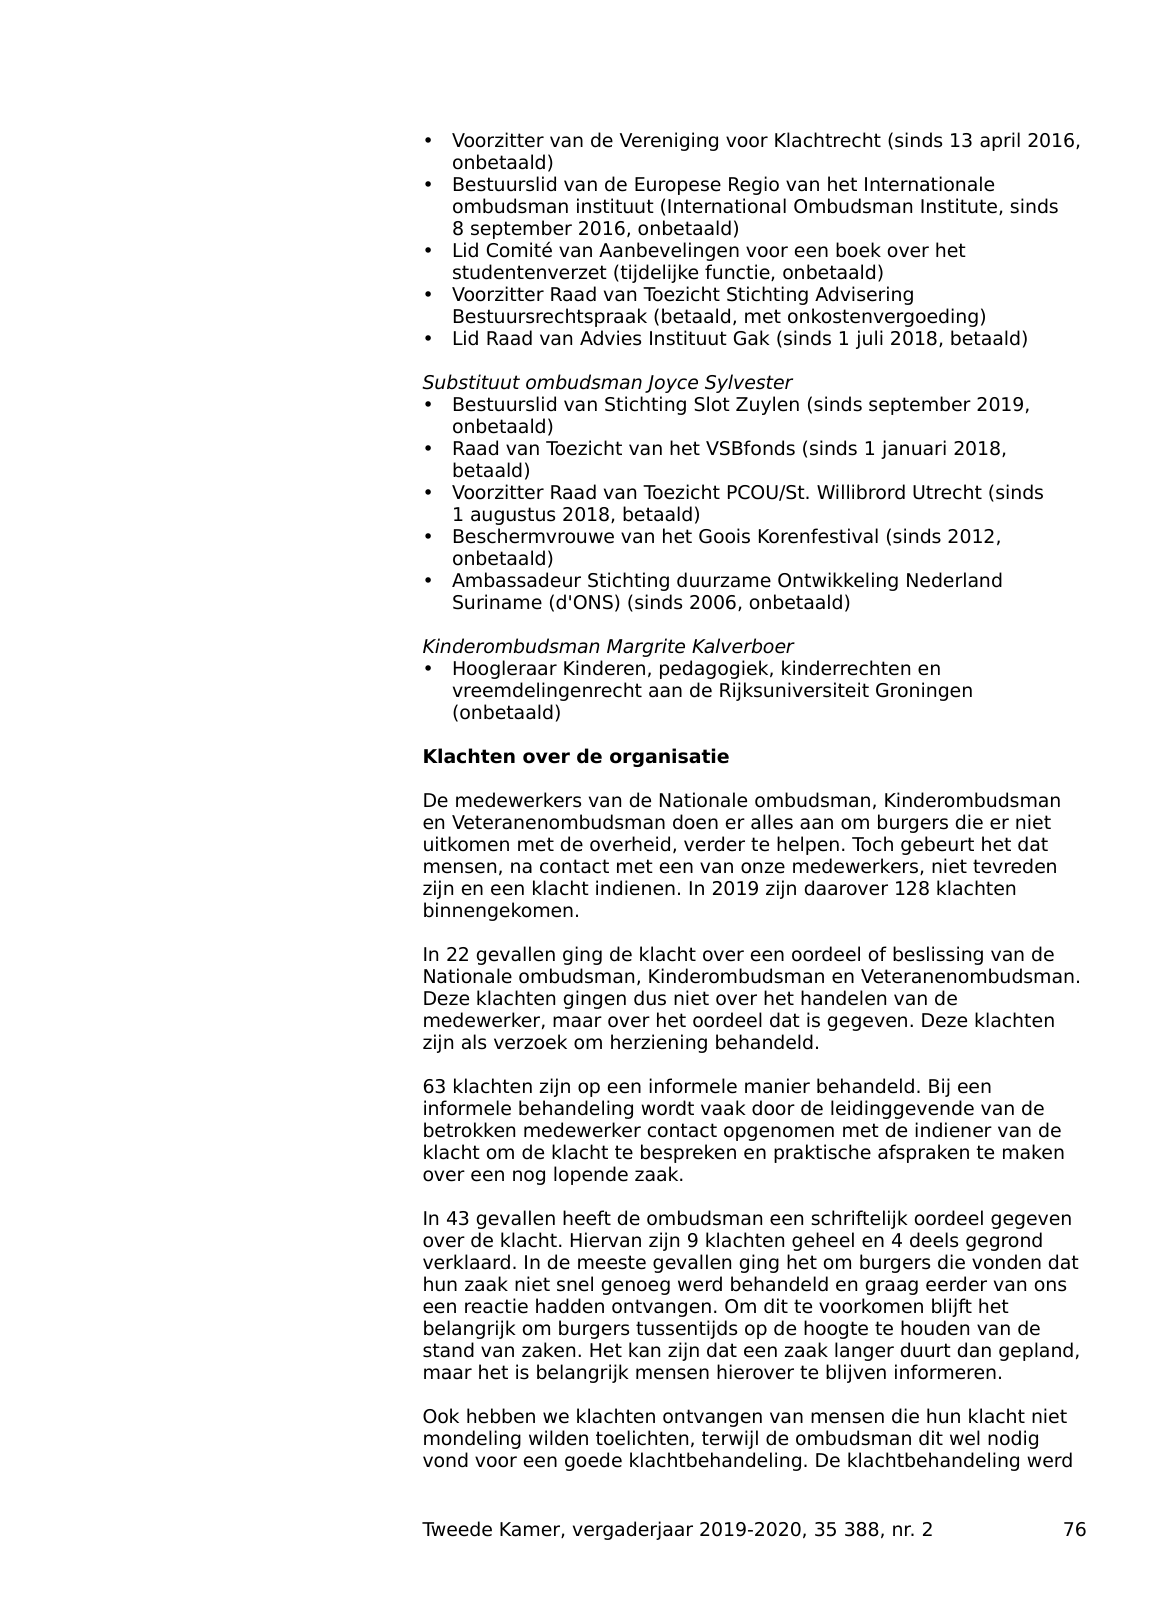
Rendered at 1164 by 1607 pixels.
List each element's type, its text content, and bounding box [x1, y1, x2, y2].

text • Voorzitter Raad van Toezicht Stichting Advisering Bestuursrechtspraak (betaald, met onkostenvergoeding) [422, 284, 1087, 328]
text • Hoogleraar Kinderen, pedagogiek, kinderrechten en vreemdelingenrecht aan de Rijksuniversiteit Groningen (onbetaald) [422, 658, 1087, 724]
text In 43 gevallen heeft de ombudsman een schriftelijk oordeel gegeven over de klacht. Hiervan zijn 9 klachten geheel en 4 deels gegrond verklaard. In de meeste gevallen ging het om burgers die vonden dat hun zaak niet snel genoeg werd behandeld en graag eerder van ons een reactie hadden ontvangen. Om dit te voorkomen blijft het belangrijk om burgers tussentijds op de hoogte te houden van de stand van zaken. Het kan zijn dat een zaak langer duurt dan gepland, maar het is belangrijk mensen hierover te blijven informeren. [422, 1208, 1087, 1384]
text • Voorzitter Raad van Toezicht PCOU/St. Willibrord Utrecht (sinds 1 augustus 2018, betaald) [422, 482, 1087, 526]
text • Ambassadeur Stichting duurzame Ontwikkeling Nederland Suriname (d'ONS) (sinds 2006, onbetaald) [422, 570, 1087, 614]
text • Lid Comité van Aanbevelingen voor een boek over het studentenverzet (tijdelijke functie, onbetaald) [422, 240, 1087, 284]
text • Voorzitter van de Vereniging voor Klachtrecht (sinds 13 april 2016, onbetaald) [422, 130, 1087, 174]
text 63 klachten zijn op een informele manier behandeld. Bij een informele behandeling wordt vaak door de leidinggevende van de betrokken medewerker contact opgenomen met de indiener van de klacht om de klacht te bespreken en praktische afspraken te maken over een nog lopende zaak. [422, 1076, 1087, 1186]
text • Bestuurslid van Stichting Slot Zuylen (sinds september 2019, onbetaald) [422, 394, 1087, 438]
text • Bestuurslid van de Europese Regio van het Internationale ombudsman instituut (International Ombudsman Institute, sinds 8 september 2016, onbetaald) [422, 174, 1087, 240]
text • Beschermvrouwe van het Goois Korenfestival (sinds 2012, onbetaald) [422, 526, 1087, 570]
text Ook hebben we klachten ontvangen van mensen die hun klacht niet mondeling wilden toelichten, terwijl de ombudsman dit wel nodig vond voor een goede klachtbehandeling. De klachtbehandeling werd [422, 1406, 1087, 1472]
subtitle Kinderombudsman Margrite Kalverboer [422, 636, 1087, 658]
subtitle Klachten over de organisatie [422, 746, 1087, 768]
text In 22 gevallen ging de klacht over een oordeel of beslissing van de Nationale ombudsman, Kinderombudsman en Veteranenombudsman. Deze klachten gingen dus niet over het handelen van de medewerker, maar over het oordeel dat is gegeven. Deze klachten zijn als verzoek om herziening behandeld. [422, 944, 1087, 1054]
text • Lid Raad van Advies Instituut Gak (sinds 1 juli 2018, betaald) [422, 328, 1087, 350]
text De medewerkers van de Nationale ombudsman, Kinderombudsman en Veteranenombudsman doen er alles aan om burgers die er niet uitkomen met de overheid, verder te helpen. Toch gebeurt het dat mensen, na contact met een van onze medewerkers, niet tevreden zijn en een klacht indienen. In 2019 zijn daarover 128 klachten binnengekomen. [422, 790, 1087, 922]
subtitle Substituut ombudsman Joyce Sylvester [422, 372, 1087, 394]
text • Raad van Toezicht van het VSBfonds (sinds 1 januari 2018, betaald) [422, 438, 1087, 482]
